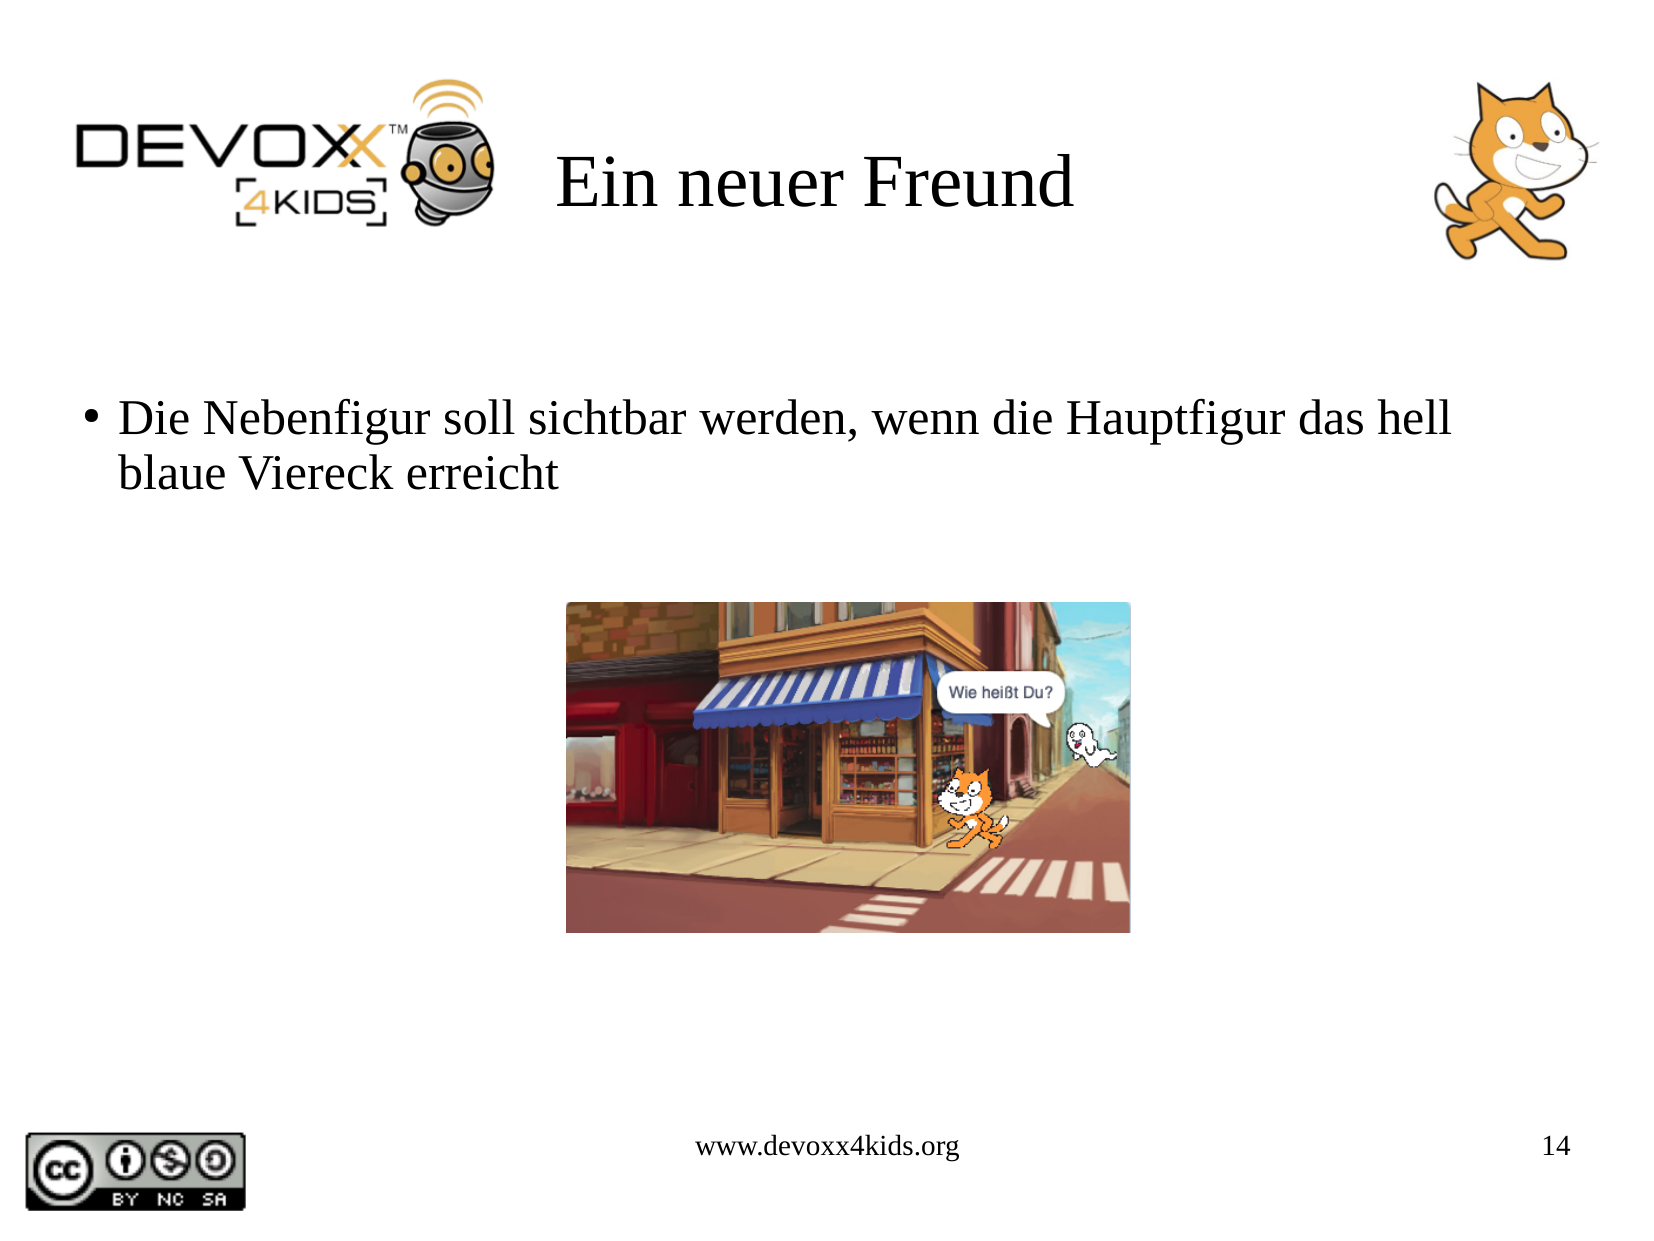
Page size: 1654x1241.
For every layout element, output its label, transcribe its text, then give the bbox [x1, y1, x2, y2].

picture [566, 602, 1131, 933]
subtitle Die Nebenfigur soll sichtbar werden, wenn die Hauptfigur das hell blaue Viereck erreicht [82, 290, 1571, 1109]
title Ein neuer Freund [555, 78, 1347, 284]
picture [35, 58, 511, 255]
picture [1431, 54, 1607, 272]
picture [14, 1121, 249, 1212]
